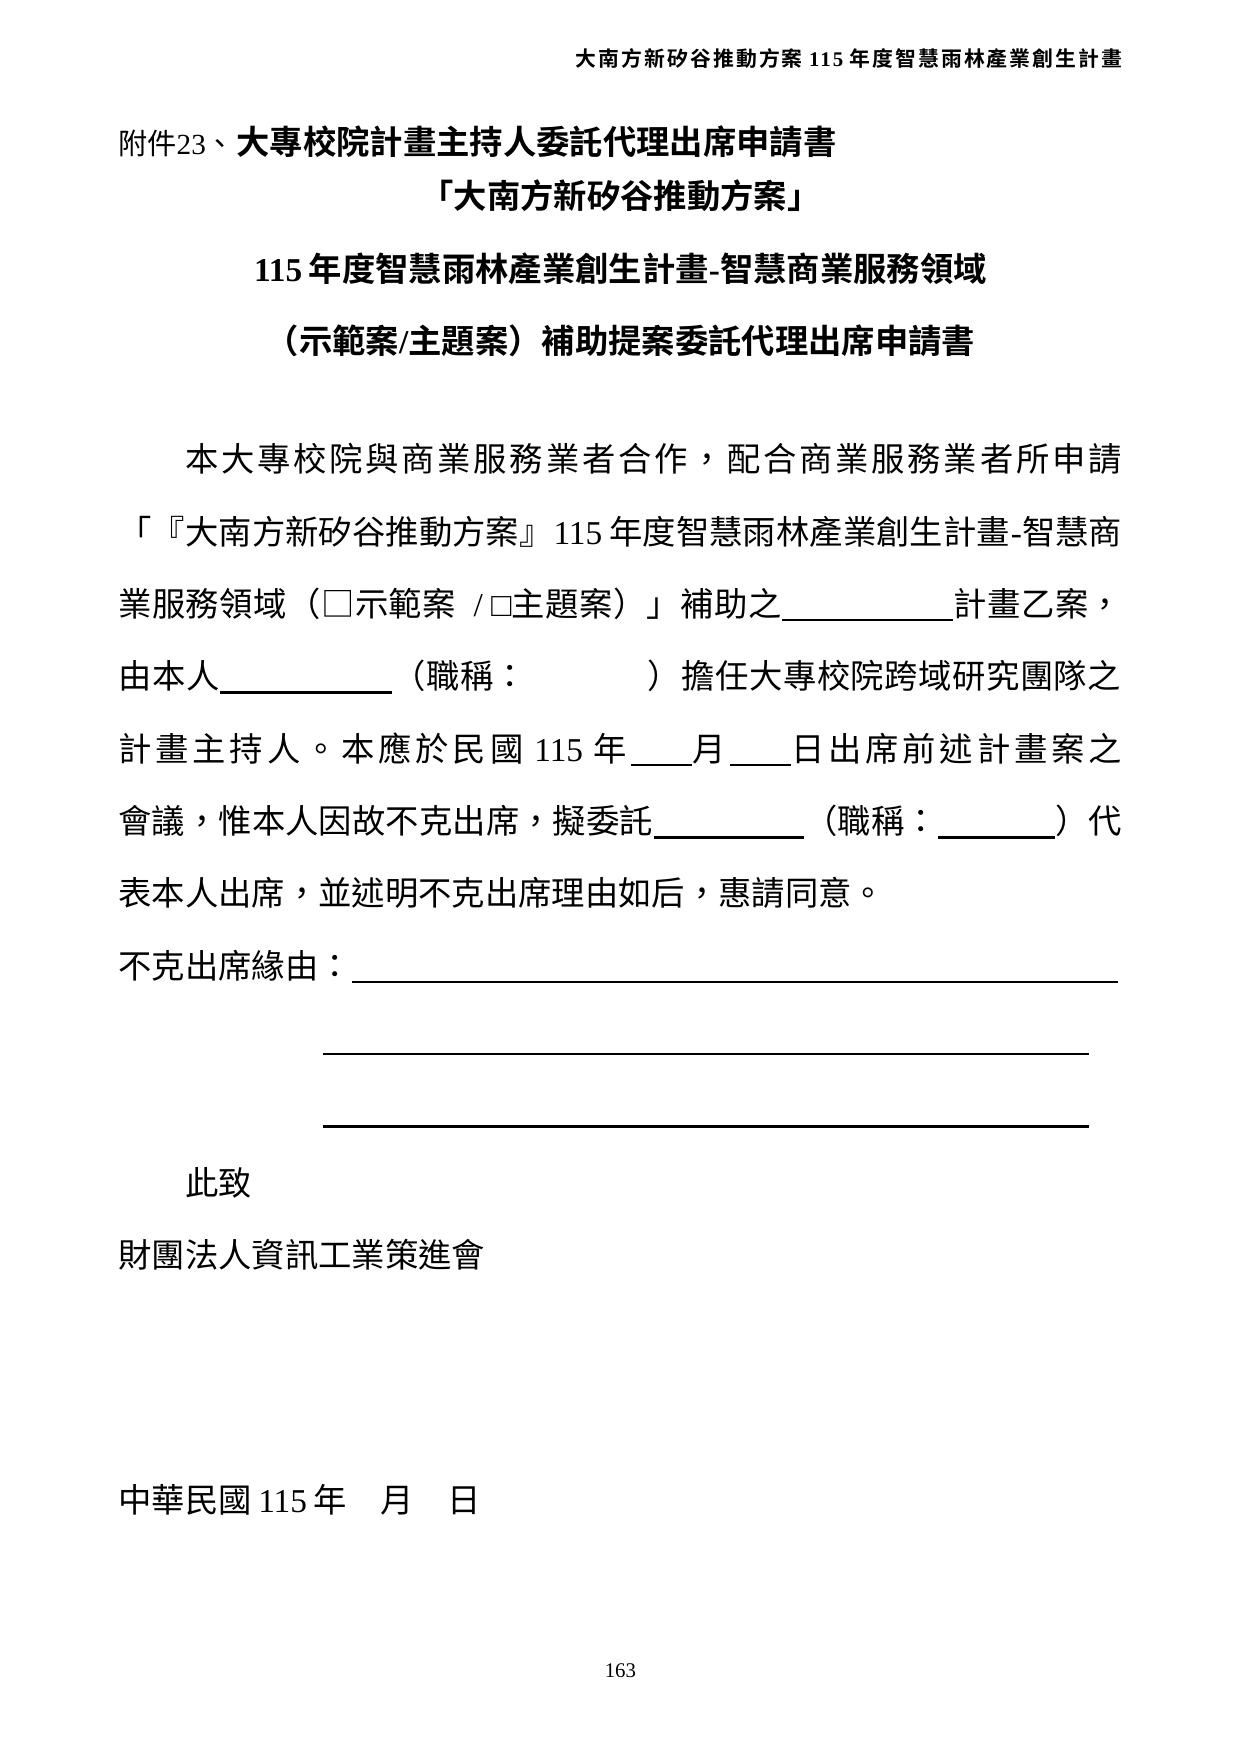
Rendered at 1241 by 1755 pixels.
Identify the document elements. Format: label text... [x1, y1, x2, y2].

text 不克出席緣由： [118, 939, 1122, 988]
text 中華民國115年 月 日 [118, 1473, 1122, 1522]
text 財團法人資訊工業策進會 [118, 1228, 1122, 1277]
text 115年度智慧雨林產業創生計畫-智慧商業服務領域 [118, 242, 1122, 291]
text 此致 [118, 1156, 1122, 1204]
list 大專校院計畫主持人委託代理出席申請書 [118, 116, 1122, 164]
text 本大專校院與商業服務業者合作，配合商業服務業者所申請「『大南方新矽谷推動方案』115年度智慧雨林產業創生計畫-智慧商業服務領域（□示範案 / □主題案）」補助之 計畫乙案，由本人 （職稱： ）擔任大專校院跨域研究團隊之計畫主持人。本應於民國115年 月 日出席前述計畫案之 會議，惟本人因故不克出席，擬委託 （職稱： ）代表本人出席，並述明不克出席理由如后，惠請同意。 [118, 433, 1122, 915]
text （示範案/主題案）補助提案委託代理出席申請書 [118, 315, 1122, 363]
text 「大南方新矽谷推動方案」 [118, 170, 1122, 218]
